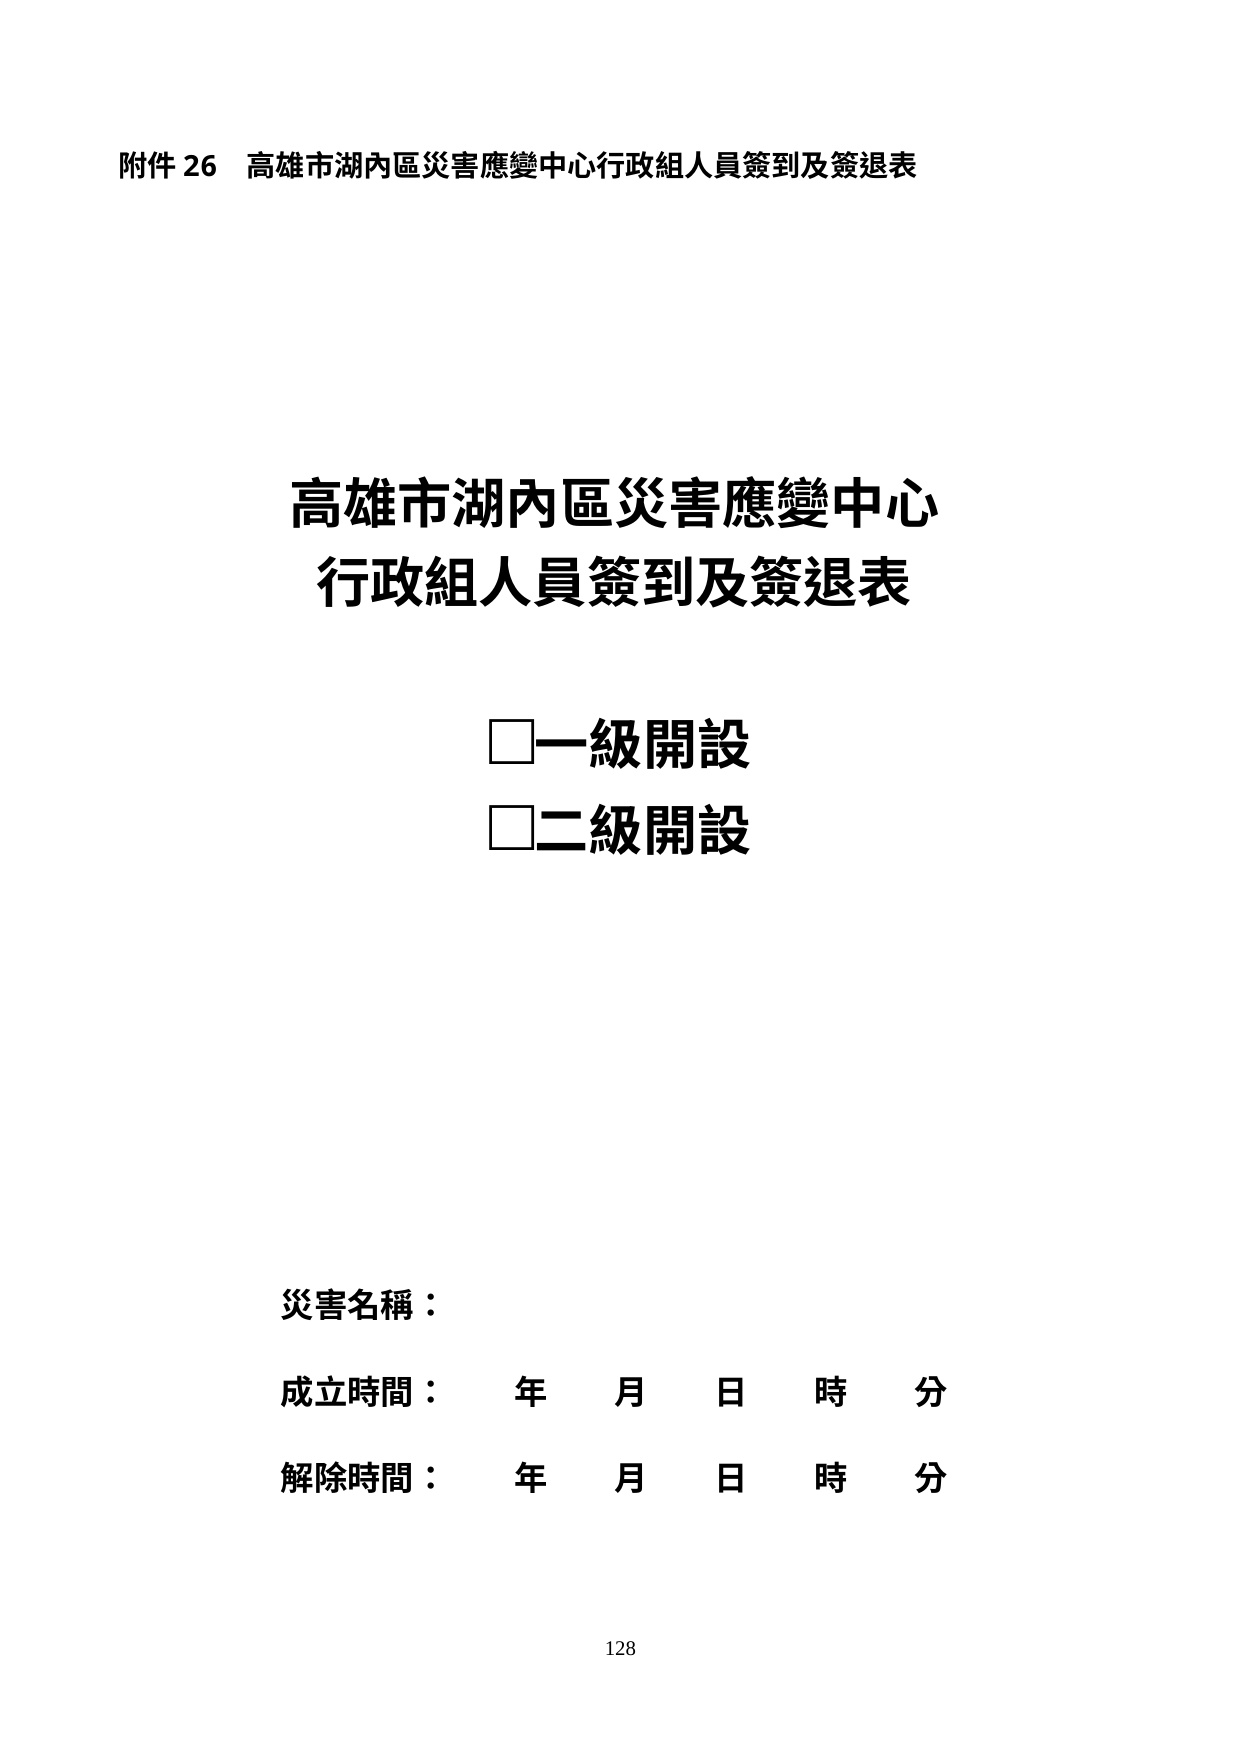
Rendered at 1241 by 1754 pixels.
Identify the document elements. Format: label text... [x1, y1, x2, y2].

text 附件26 高雄市湖內區災害應變中心行政組人員簽到及簽退表 [118, 152, 1122, 183]
text 高雄市湖內區災害應變中心 行政組人員簽到及簽退表 [118, 461, 1109, 618]
text 災害名稱： [281, 1279, 1109, 1327]
text □二級開設 [131, 781, 1109, 867]
text 解除時間： 年 月 日 時 分 [281, 1452, 1109, 1500]
text 成立時間： 年 月 日 時 分 [281, 1366, 1109, 1414]
text □一級開設 [131, 694, 1109, 781]
